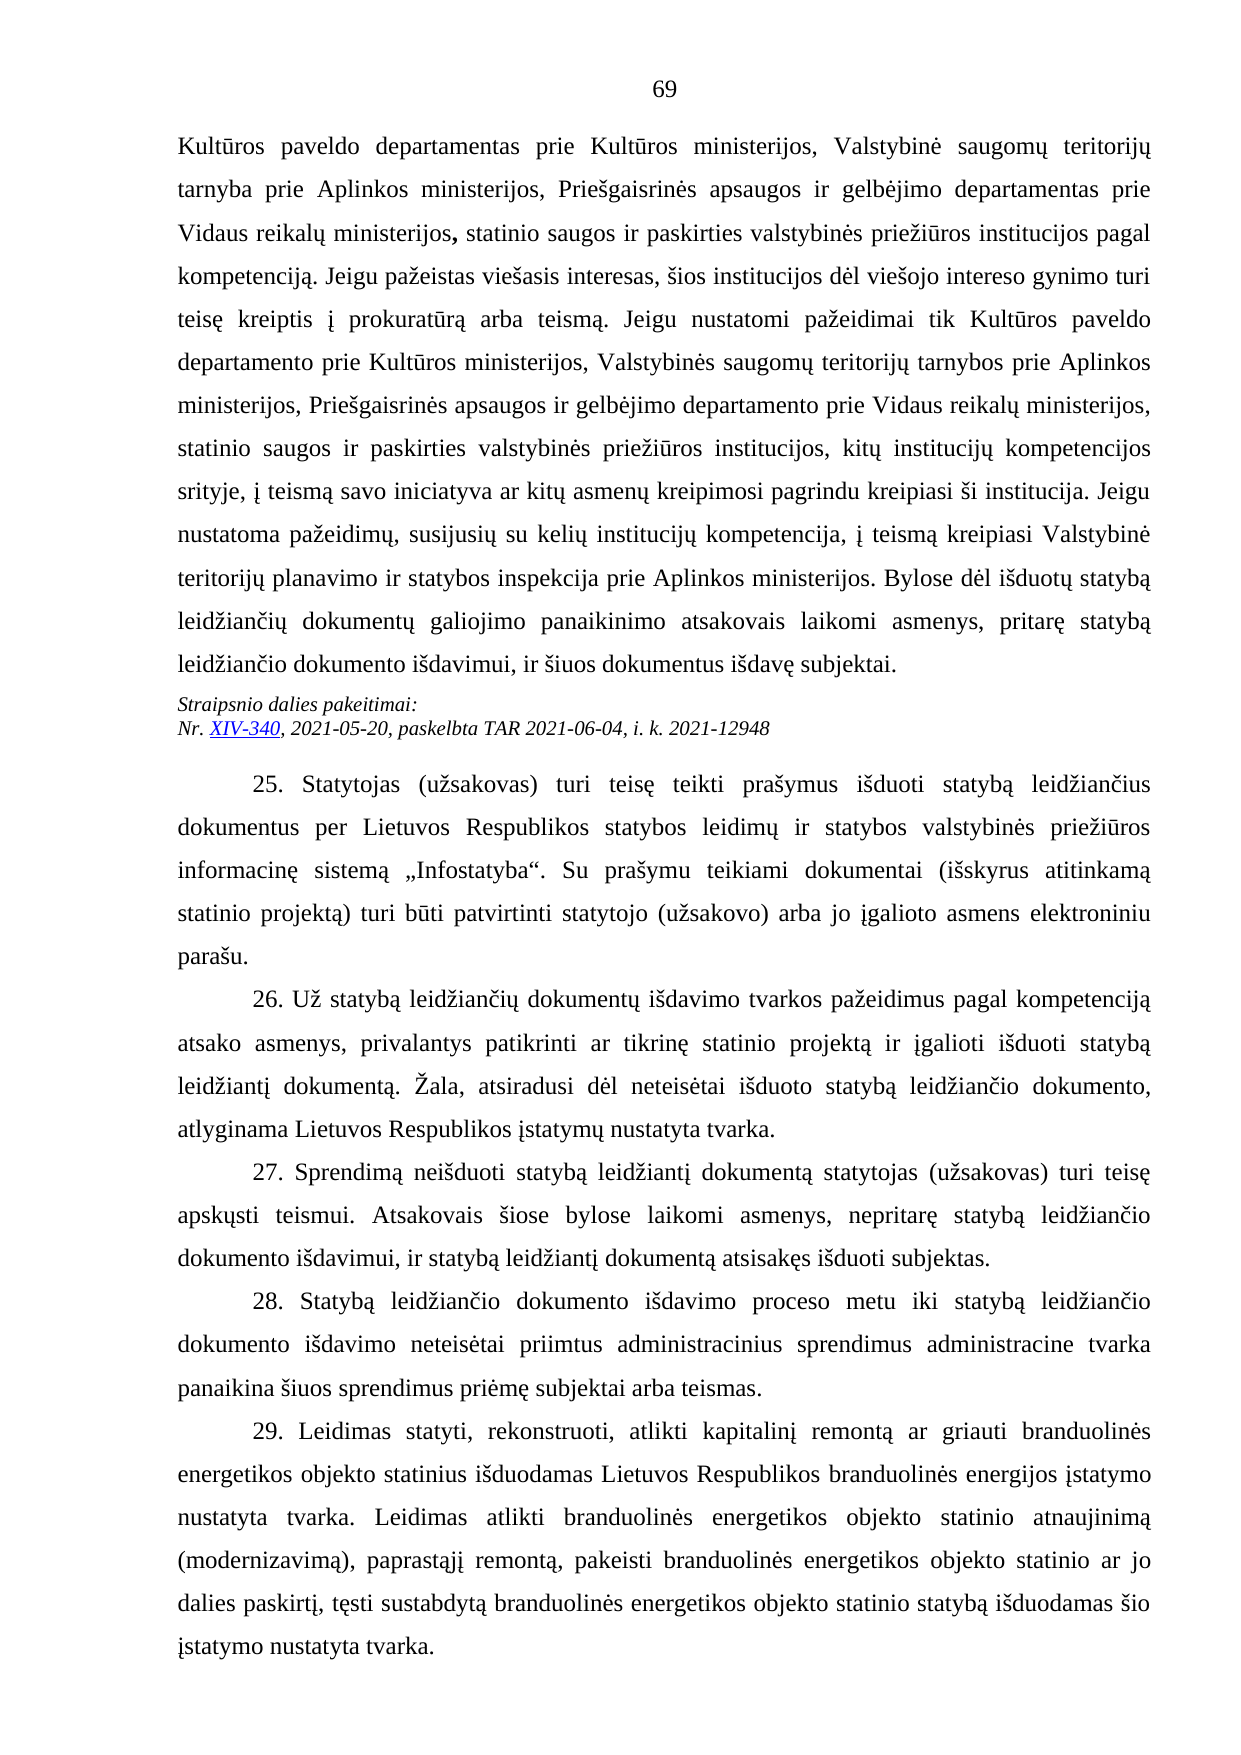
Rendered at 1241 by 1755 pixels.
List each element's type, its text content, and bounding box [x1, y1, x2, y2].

text 29. Leidimas statyti, rekonstruoti, atlikti kapitalinį remontą ar griauti branduolinės energetikos objekto statinius išduodamas Lietuvos Respublikos branduolinės energijos įstatymo nustatyta tvarka. Leidimas atlikti branduolinės energetikos objekto statinio atnaujinimą (modernizavimą), paprastąjį remontą, pakeisti branduolinės energetikos objekto statinio ar jo dalies paskirtį, tęsti sustabdytą branduolinės energetikos objekto statinio statybą išduodamas šio įstatymo nustatyta tvarka. [177, 1416, 1152, 1660]
text 28. Statybą leidžiančio dokumento išdavimo proceso metu iki statybą leidžiančio dokumento išdavimo neteisėtai priimtus administracinius sprendimus administracine tvarka panaikina šiuos sprendimus priėmę subjektai arba teismas. [177, 1286, 1152, 1401]
text 25. Statytojas (užsakovas) turi teisę teikti prašymus išduoti statybą leidžiančius dokumentus per Lietuvos Respublikos statybos leidimų ir statybos valstybinės priežiūros informacinę sistemą „Infostatyba“. Su prašymu teikiami dokumentai (išskyrus atitinkamą statinio projektą) turi būti patvirtinti statytojo (užsakovo) arba jo įgalioto asmens elektroniniu parašu. [177, 769, 1152, 970]
text 27. Sprendimą neišduoti statybą leidžiantį dokumentą statytojas (užsakovas) turi teisę apskųsti teismui. Atsakovais šiose bylose laikomi asmenys, nepritarę statybą leidžiančio dokumento išdavimui, ir statybą leidžiantį dokumentą atsisakęs išduoti subjektas. [177, 1157, 1152, 1272]
text 26. Už statybą leidžiančių dokumentų išdavimo tvarkos pažeidimus pagal kompetenciją atsako asmenys, privalantys patikrinti ar tikrinę statinio projektą ir įgalioti išduoti statybą leidžiantį dokumentą. Žala, atsiradusi dėl neteisėtai išduoto statybą leidžiančio dokumento, atlyginama Lietuvos Respublikos įstatymų nustatyta tvarka. [177, 984, 1152, 1143]
text Nr. XIV-340, 2021-05-20, paskelbta TAR 2021-06-04, i. k. 2021-12948 [177, 716, 1152, 740]
text Straipsnio dalies pakeitimai: [177, 692, 1152, 716]
text Kultūros paveldo departamentas prie Kultūros ministerijos, Valstybinė saugomų teritorijų tarnyba prie Aplinkos ministerijos, Priešgaisrinės apsaugos ir gelbėjimo departamentas prie Vidaus reikalų ministerijos, statinio saugos ir paskirties valstybinės priežiūros institucijos pagal kompetenciją. Jeigu pažeistas viešasis interesas, šios institucijos dėl viešojo intereso gynimo turi teisę kreiptis į prokuratūrą arba teismą. Jeigu nustatomi pažeidimai tik Kultūros paveldo departamento prie Kultūros ministerijos, Valstybinės saugomų teritorijų tarnybos prie Aplinkos ministerijos, Priešgaisrinės apsaugos ir gelbėjimo departamento prie Vidaus reikalų ministerijos, statinio saugos ir paskirties valstybinės priežiūros institucijos, kitų institucijų kompetencijos srityje, į teismą savo iniciatyva ar kitų asmenų kreipimosi pagrindu kreipiasi ši institucija. Jeigu nustatoma pažeidimų, susijusių su kelių institucijų kompetencija, į teismą kreipiasi Valstybinė teritorijų planavimo ir statybos inspekcija prie Aplinkos ministerijos. Bylose dėl išduotų statybą leidžiančių dokumentų galiojimo panaikinimo atsakovais laikomi asmenys, pritarę statybą leidžiančio dokumento išdavimui, ir šiuos dokumentus išdavę subjektai. [177, 131, 1152, 678]
